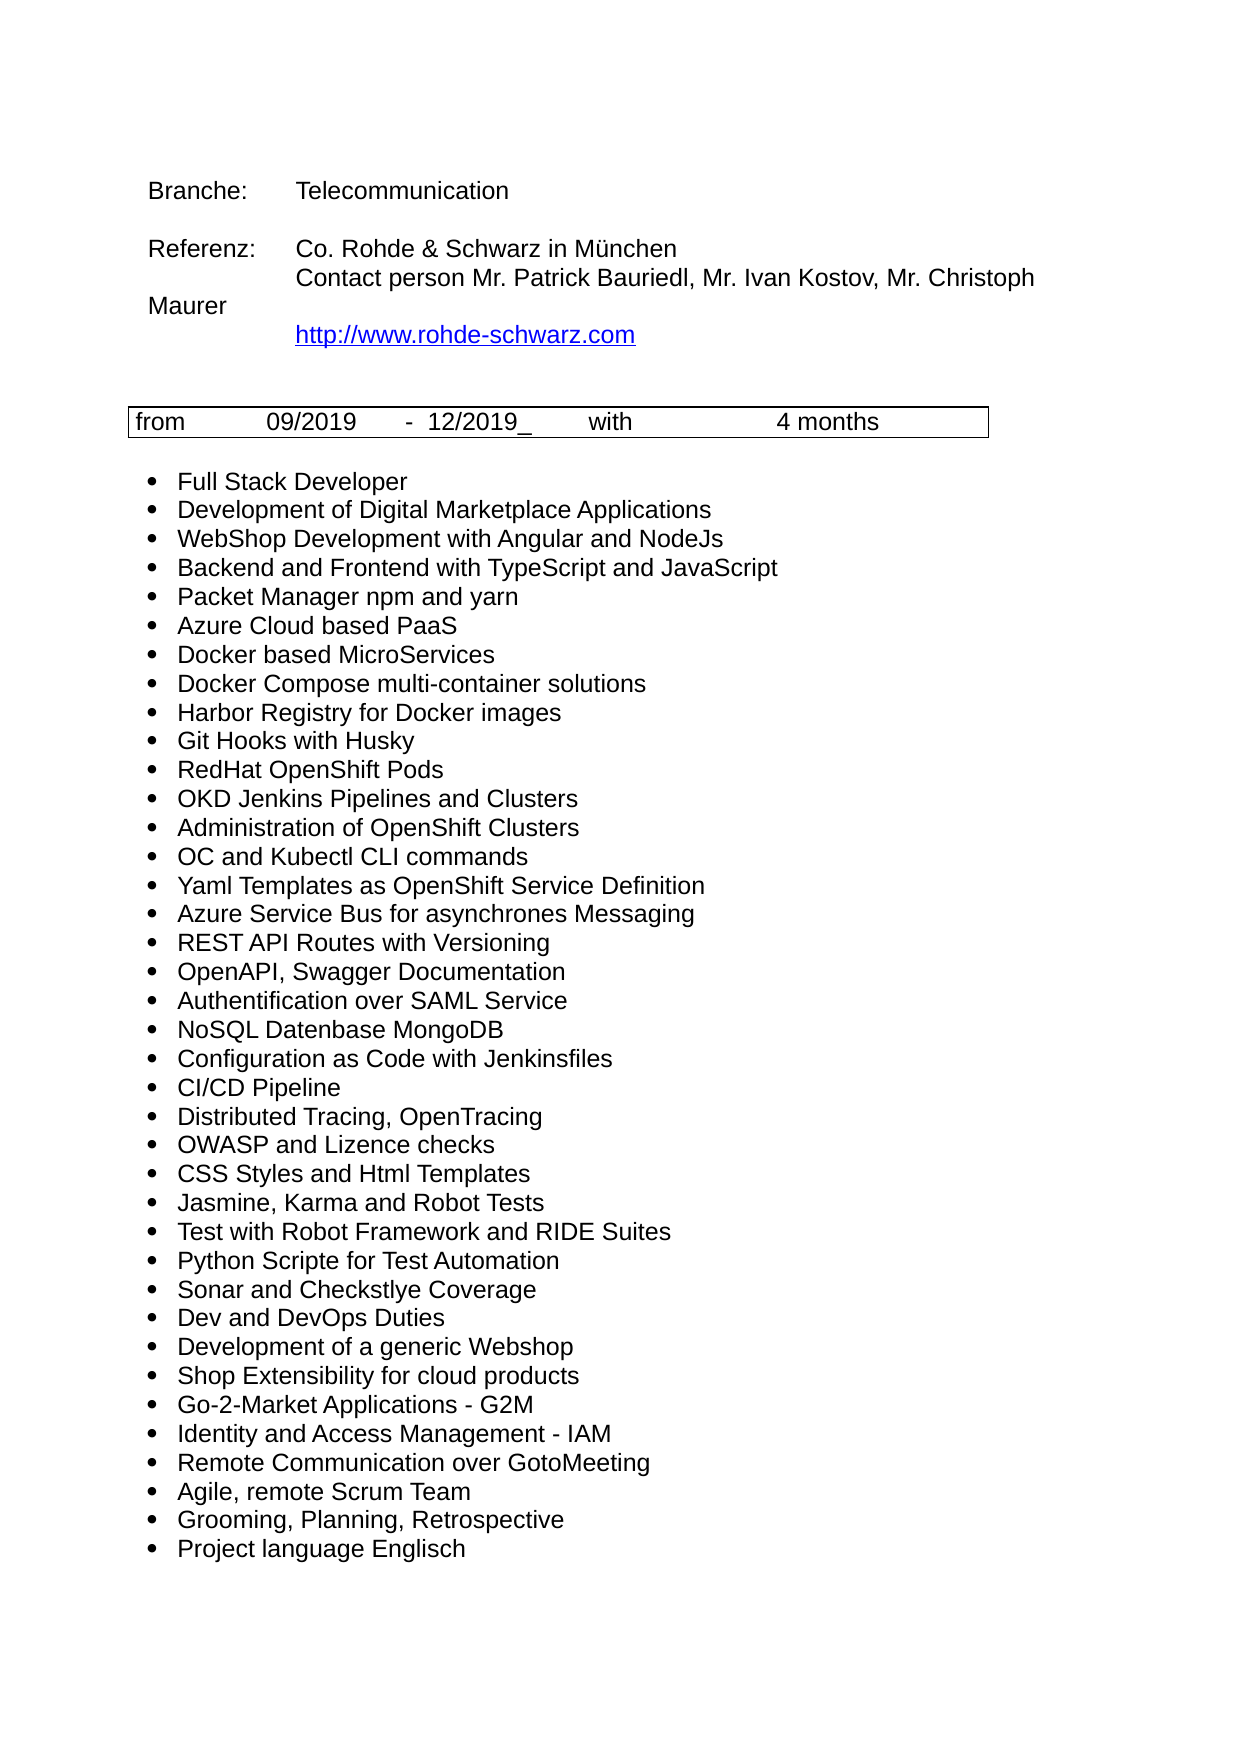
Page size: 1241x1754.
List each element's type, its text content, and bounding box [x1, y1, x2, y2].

list Administration of OpenShift Clusters [148, 813, 1104, 842]
list Git Hooks with Husky [148, 726, 1104, 755]
text Branche: Telecommunication [148, 176, 1104, 205]
list OpenAPI, Swagger Documentation [148, 957, 1104, 986]
list Authentification over SAML Service [148, 986, 1104, 1015]
table_header 12/2019_ [420, 408, 581, 437]
list Azure Service Bus for asynchrones Messaging [148, 899, 1104, 928]
list OC and Kubectl CLI commands [148, 842, 1104, 871]
list Backend and Frontend with TypeScript and JavaScript [148, 553, 1104, 582]
list Yaml Templates as OpenShift Service Definition [148, 871, 1104, 899]
list Configuration as Code with Jenkinsfiles [148, 1044, 1104, 1073]
list Agile, remote Scrum Team [148, 1477, 1104, 1505]
list WebShop Development with Angular and NodeJs [148, 524, 1104, 553]
list Test with Robot Framework and RIDE Suites [148, 1217, 1104, 1246]
list Go-2-Market Applications - G2M [148, 1390, 1104, 1419]
list Sonar and Checkstlye Coverage [148, 1274, 1104, 1303]
list Packet Manager npm and yarn [148, 582, 1104, 611]
table_header 09/2019 [259, 408, 398, 437]
table_header from [129, 408, 259, 437]
list Development of a generic Webshop [148, 1332, 1104, 1361]
list OWASP and Lizence checks [148, 1130, 1104, 1159]
list REST API Routes with Versioning [148, 928, 1104, 957]
list NoSQL Datenbase MongoDB [148, 1015, 1104, 1044]
list Grooming, Planning, Retrospective [148, 1505, 1104, 1534]
list Full Stack Developer [148, 467, 1104, 496]
list Docker Compose multi-container solutions [148, 669, 1104, 697]
list Harbor Registry for Docker images [148, 697, 1104, 726]
list Docker based MicroServices [148, 640, 1104, 669]
text Contact person Mr. Patrick Bauriedl, Mr. Ivan Kostov, Mr. Christoph Maurer [148, 263, 1104, 320]
list Azure Cloud based PaaS [148, 611, 1104, 640]
table_header - [398, 408, 420, 437]
table_header with [581, 408, 762, 437]
list Dev and DevOps Duties [148, 1303, 1104, 1332]
list Development of Digital Marketplace Applications [148, 496, 1104, 524]
list CSS Styles and Html Templates [148, 1159, 1104, 1188]
list OKD Jenkins Pipelines and Clusters [148, 784, 1104, 813]
list Jasmine, Karma and Robot Tests [148, 1188, 1104, 1217]
list Remote Communication over GotoMeeting [148, 1448, 1104, 1477]
list Python Scripte for Test Automation [148, 1246, 1104, 1274]
list Project language Englisch [148, 1534, 1104, 1563]
text http://www.rohde-schwarz.com [221, 320, 1104, 349]
list Shop Extensibility for cloud products [148, 1361, 1104, 1390]
table_header 4 months [762, 408, 988, 437]
list Identity and Access Management - IAM [148, 1419, 1104, 1448]
text Referenz: Co. Rohde & Schwarz in München [148, 234, 1104, 263]
list CI/CD Pipeline [148, 1073, 1104, 1101]
list RedHat OpenShift Pods [148, 755, 1104, 784]
list Distributed Tracing, OpenTracing [148, 1101, 1104, 1130]
